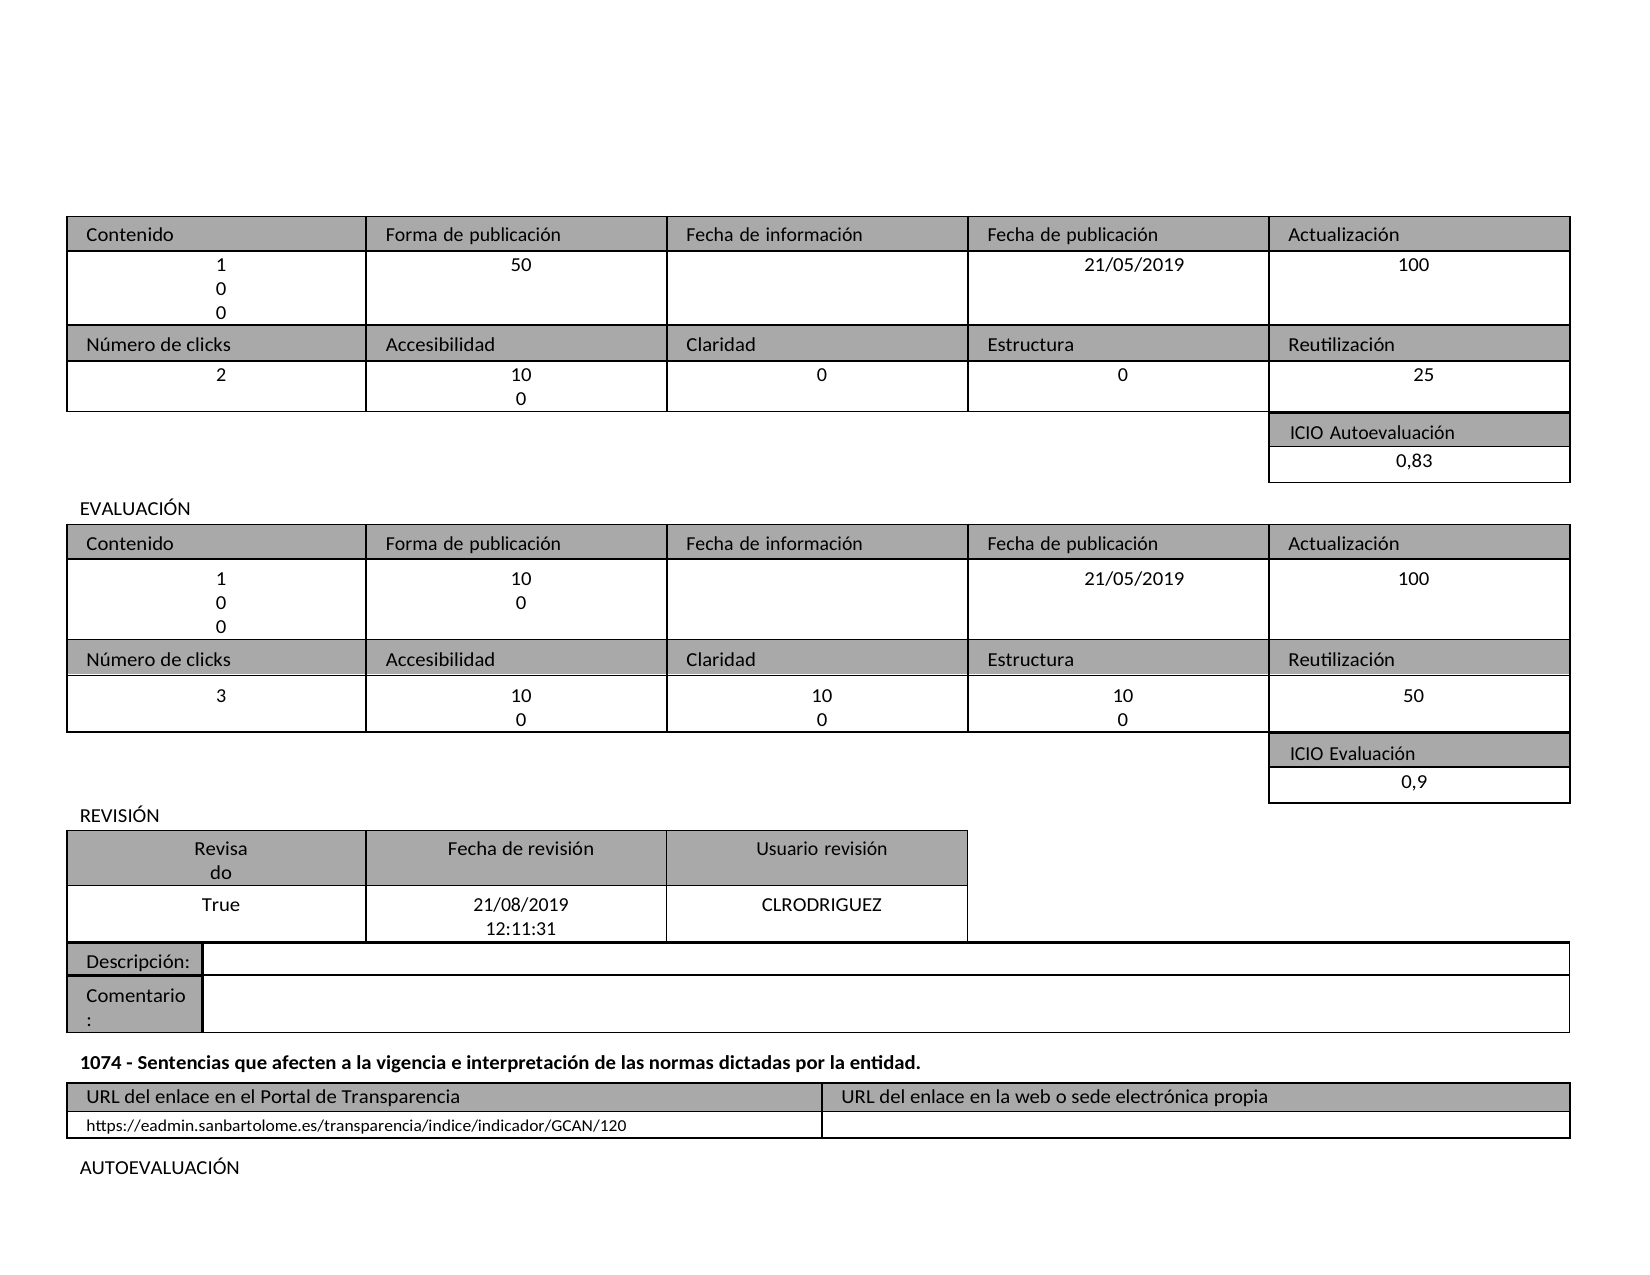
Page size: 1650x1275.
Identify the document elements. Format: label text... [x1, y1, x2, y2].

table_header Fecha de publicación [969, 525, 1268, 558]
table_cell CLRODRIGUEZ [667, 886, 967, 941]
table_header Forma de publicación [367, 217, 666, 250]
text EVALUACIÓN [79, 496, 1594, 520]
table_cell [823, 1112, 1569, 1137]
table_header [968, 830, 1569, 941]
text REVISIÓN [79, 804, 1594, 828]
table_cell Reutilización [1270, 326, 1569, 360]
table_cell Descripción: [68, 944, 201, 974]
table_cell Estructura [969, 640, 1268, 674]
table_cell 100 [367, 560, 666, 639]
table_cell ICIO Autoevaluación [1270, 414, 1569, 446]
table_cell 0,83 [1270, 447, 1569, 482]
table_header Actualización [1270, 525, 1569, 558]
table_cell Claridad [668, 326, 967, 360]
table_cell 50 [367, 252, 666, 324]
table_cell 21/05/2019 [969, 560, 1268, 639]
table_header Usuario revisión [667, 831, 967, 885]
table_cell [668, 252, 967, 324]
table_cell Accesibilidad [367, 326, 666, 360]
text 1074 - Sentencias que afecten a la vigencia e interpretación de las normas dictadas por la entidad. [79, 1050, 1594, 1074]
table_cell 100 [668, 676, 967, 731]
table_cell 3 [68, 676, 365, 731]
table_cell Accesibilidad [367, 640, 666, 674]
table_cell 100 [68, 252, 365, 324]
table_cell 0 [969, 362, 1268, 411]
table_header Fecha de información [668, 217, 967, 250]
table_header URL del enlace en el Portal de Transparencia [68, 1084, 821, 1111]
table_cell ICIO Evaluación [1270, 734, 1569, 766]
table_cell Número de clicks [68, 640, 365, 674]
table_cell Estructura [969, 326, 1268, 360]
table_cell 2 [68, 362, 365, 411]
table_cell [668, 560, 967, 639]
table_cell 100 [367, 676, 666, 731]
table_cell [204, 944, 1569, 974]
table_cell Número de clicks [68, 326, 365, 360]
table_header Fecha de información [668, 525, 967, 558]
table_cell 100 [1270, 560, 1569, 639]
table_cell https://eadmin.sanbartolome.es/transparencia/indice/indicador/GCAN/120 [68, 1112, 821, 1137]
table_cell Reutilización [1270, 640, 1569, 674]
table_header Contenido [68, 525, 365, 558]
table_header Fecha de revisión [367, 831, 666, 885]
table_header Actualización [1270, 217, 1569, 250]
table_cell 50 [1270, 676, 1569, 731]
text AUTOEVALUACIÓN [79, 1155, 1594, 1179]
table_header Forma de publicación [367, 525, 666, 558]
table_cell True [68, 886, 365, 941]
table_cell 100 [367, 362, 666, 411]
table_cell [67, 733, 1268, 802]
table_header URL del enlace en la web o sede electrónica propia [823, 1084, 1569, 1111]
table_cell 100 [68, 560, 365, 639]
table_cell 21/08/2019 12:11:31 [367, 886, 666, 941]
table_cell 0 [668, 362, 967, 411]
table_cell Claridad [668, 640, 967, 674]
table_cell [204, 976, 1569, 1032]
table_cell 100 [1270, 252, 1569, 324]
table_header Fecha de publicación [969, 217, 1268, 250]
table_cell 21/05/2019 [969, 252, 1268, 324]
table_cell 25 [1270, 362, 1569, 411]
table_header Contenido [68, 217, 365, 250]
table_cell 100 [969, 676, 1268, 731]
table_cell [67, 412, 1268, 482]
table_header Revisado [68, 831, 365, 885]
table_cell 0,9 [1270, 768, 1569, 802]
table_cell Comentario: [68, 977, 201, 1032]
